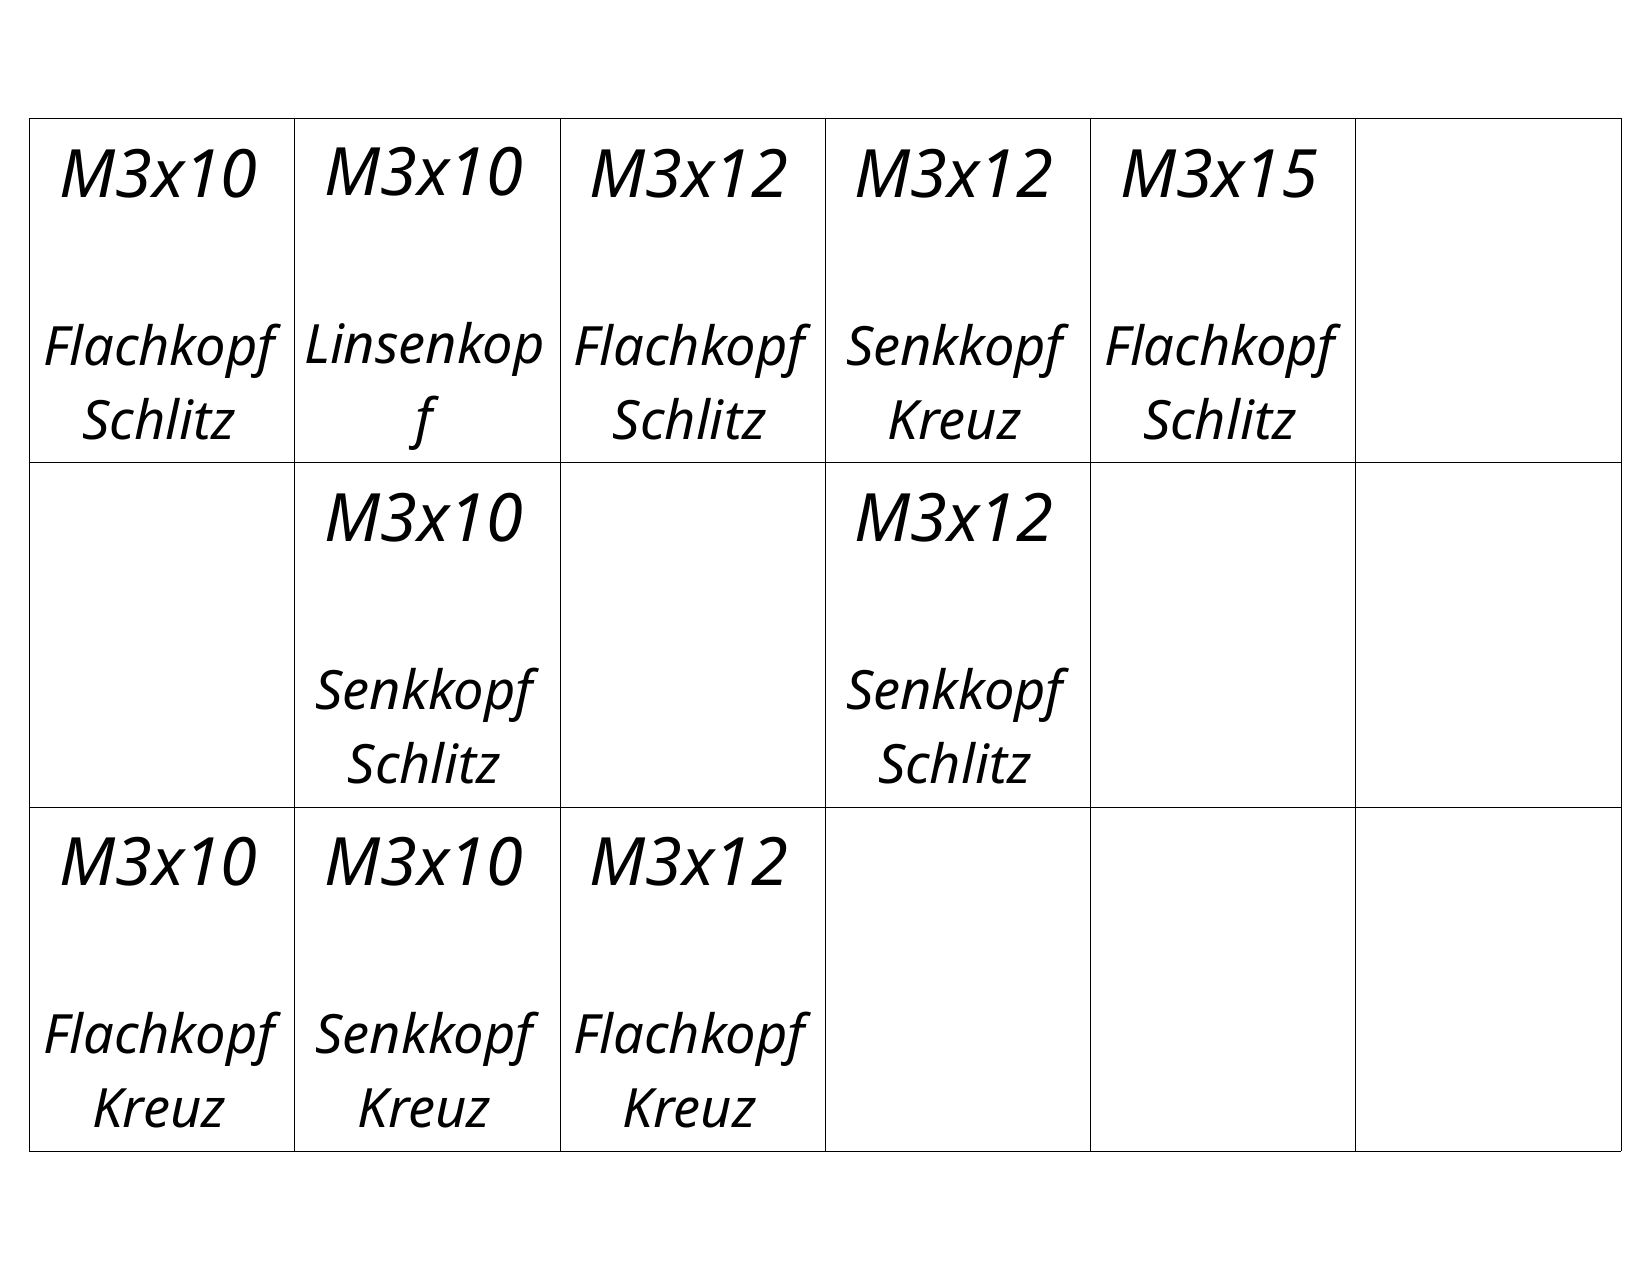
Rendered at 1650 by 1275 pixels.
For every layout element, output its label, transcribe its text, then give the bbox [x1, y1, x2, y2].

table_cell M3x12 Flachkopf Kreuz [561, 808, 825, 1151]
table_cell [1091, 463, 1355, 807]
table_cell [1356, 463, 1621, 807]
table_header M3x15 Flachkopf Schlitz [1091, 119, 1355, 462]
table_header M3x10 Linsenkopf Kreuz [295, 119, 560, 462]
table_cell M3x10 Senkkopf Kreuz [295, 808, 560, 1151]
table_cell [826, 808, 1090, 1151]
table_header M3x10 Flachkopf Schlitz [30, 119, 294, 462]
table_header M3x12 Flachkopf Schlitz [561, 119, 825, 462]
table_cell [30, 463, 294, 807]
table_cell [1091, 808, 1355, 1151]
table_cell [1356, 808, 1621, 1151]
table_cell M3x12 Senkkopf Schlitz [826, 463, 1090, 807]
table_cell M3x10 Flachkopf Kreuz [30, 808, 294, 1151]
table_header M3x12 Senkkopf Kreuz [826, 119, 1090, 462]
table_cell M3x10 Senkkopf Schlitz [295, 463, 560, 807]
table_header [1356, 119, 1621, 462]
table_cell [561, 463, 825, 807]
